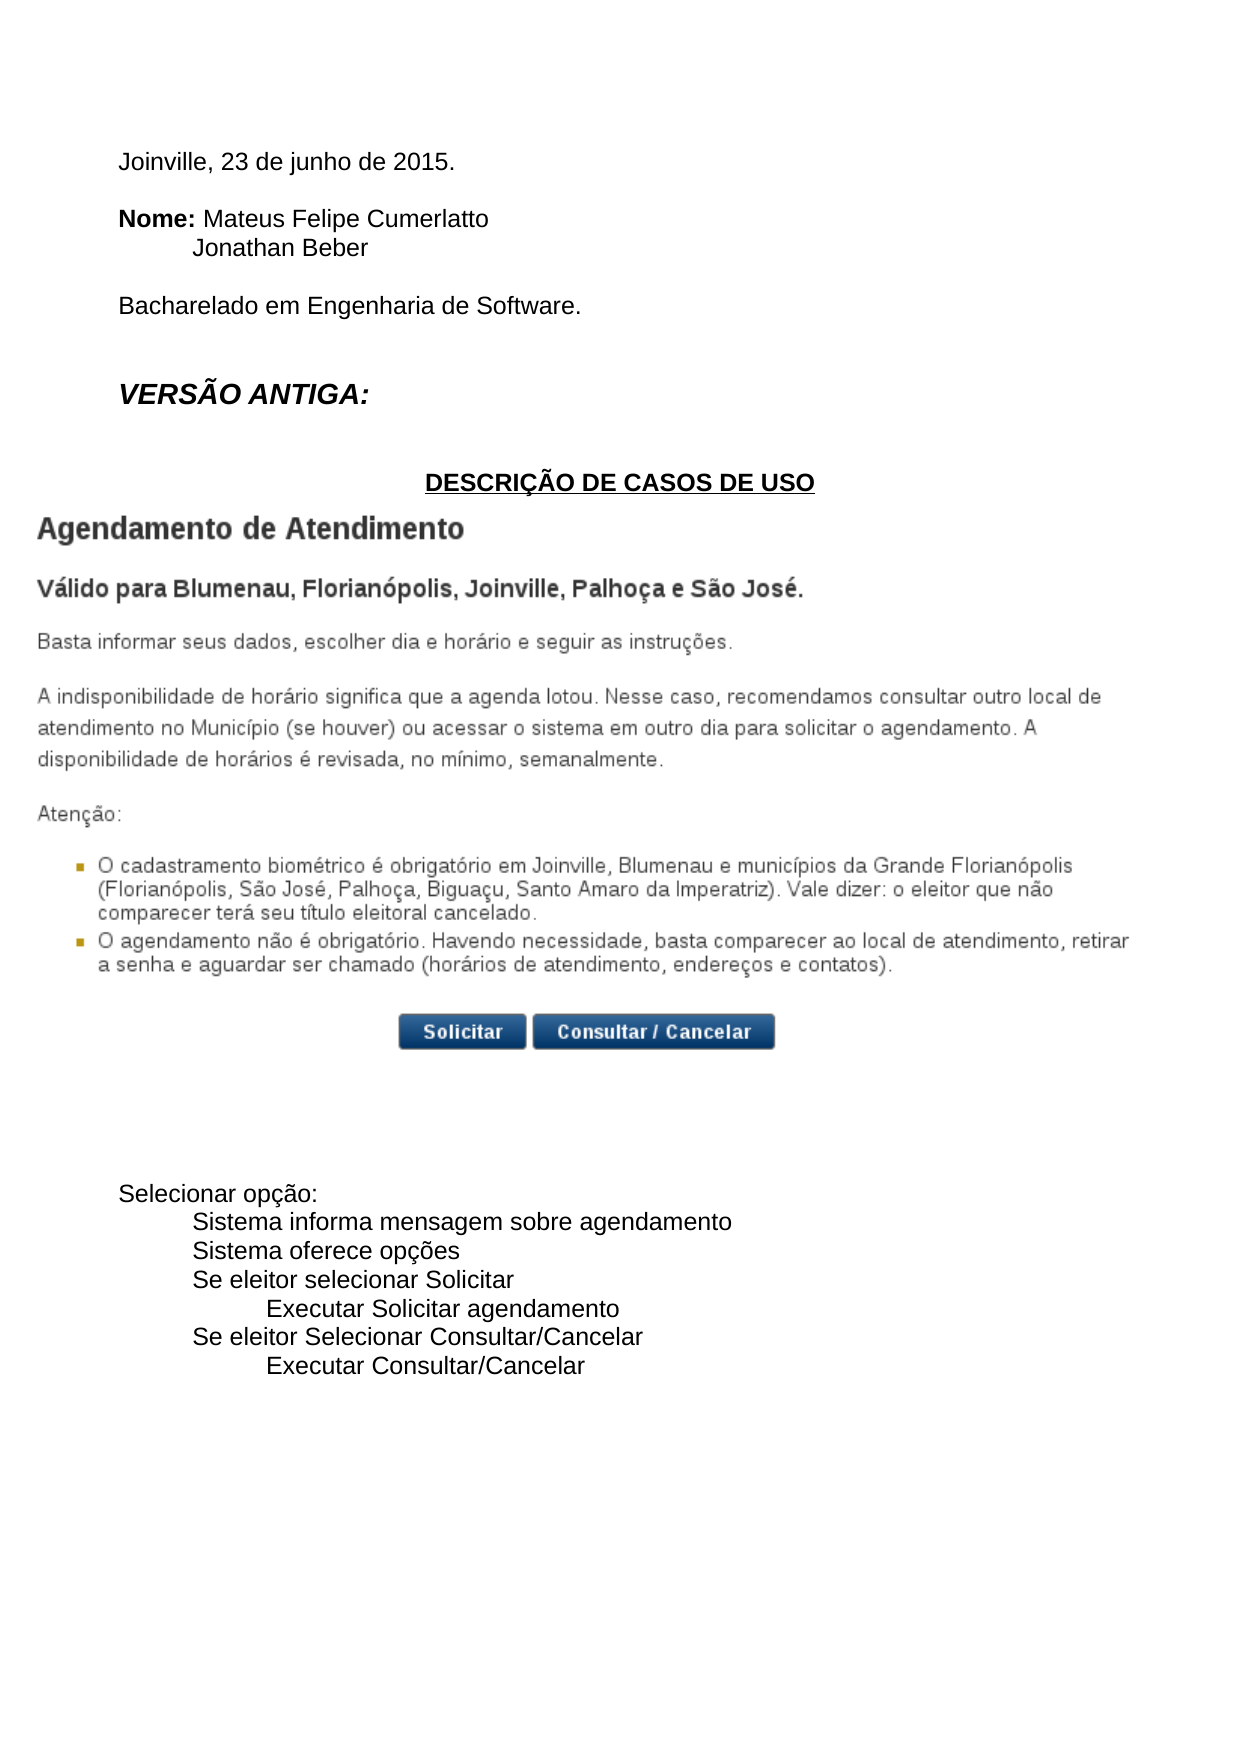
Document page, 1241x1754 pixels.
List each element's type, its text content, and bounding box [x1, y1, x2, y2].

text Sistema oferece opções [118, 1236, 1122, 1265]
text Joinville, 23 de junho de 2015. [118, 147, 1122, 176]
text Se eleitor Selecionar Consultar/Cancelar [118, 1322, 1122, 1351]
text Executar Solicitar agendamento [118, 1294, 1122, 1322]
text Jonathan Beber [118, 233, 1122, 262]
text Sistema informa mensagem sobre agendamento [118, 1207, 1122, 1236]
text Selecionar opção: [118, 1179, 1122, 1207]
text Executar Consultar/Cancelar [118, 1351, 1122, 1380]
text Se eleitor selecionar Solicitar [118, 1265, 1122, 1294]
picture [27, 505, 1221, 1122]
text DESCRIÇÃO DE CASOS DE USO [118, 468, 1122, 497]
text Nome: Mateus Felipe Cumerlatto [118, 204, 1122, 233]
text VERSÃO ANTIGA: [118, 377, 1122, 410]
text Bacharelado em Engenharia de Software. [118, 291, 1122, 319]
